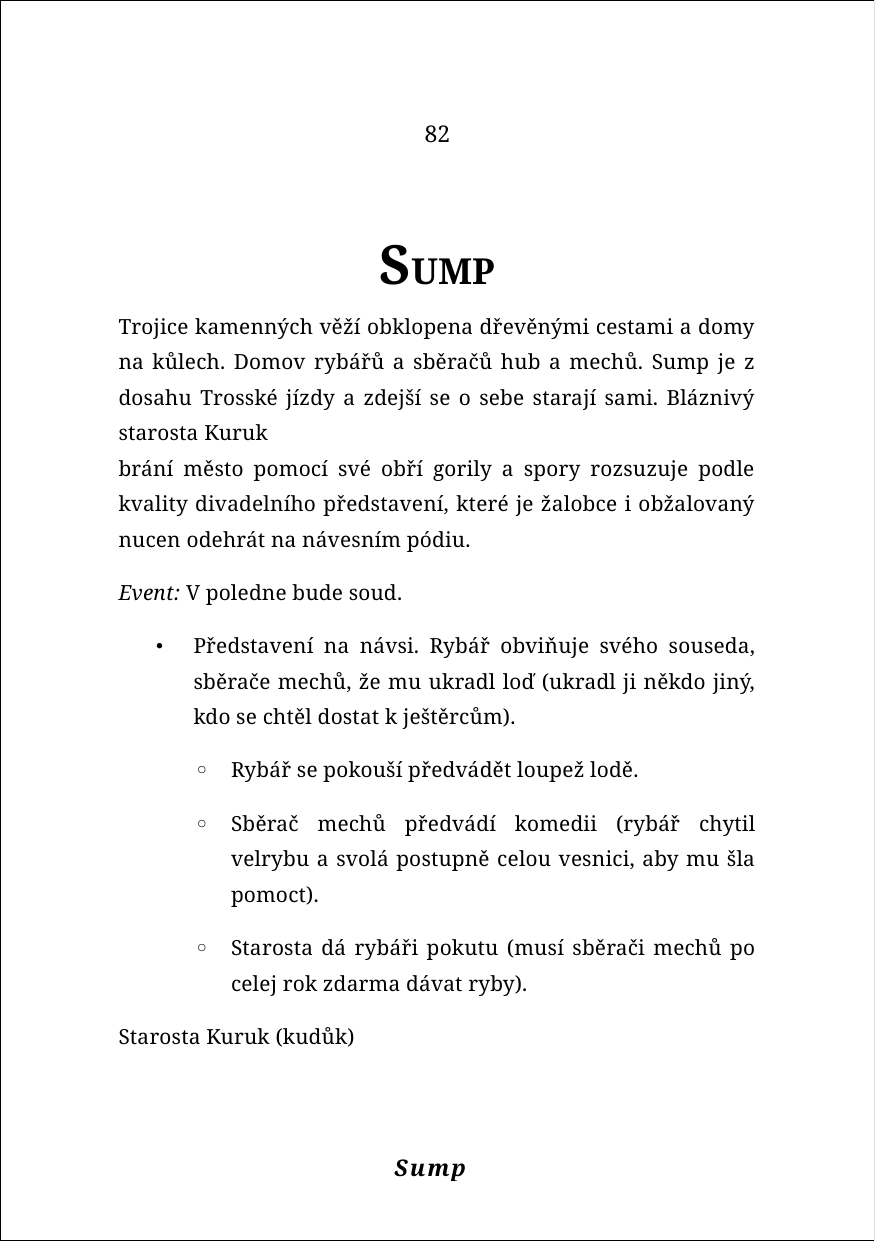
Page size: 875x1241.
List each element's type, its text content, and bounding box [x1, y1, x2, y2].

list Sběrač mechů předvádí komedii (rybář chytil velrybu a svolá postupně celou vesnici, aby mu šla pomoct). [193, 809, 756, 908]
text Starosta Kuruk (kudůk) [118, 1022, 756, 1050]
text Trojice kamenných věží obklopena dřevěnými cestami a domy na kůlech. Domov rybářů a sběračů hub a mechů. Sump je z dosahu Trosské jízdy a zdejší se o sebe starají sami. Bláznivý starosta Kuruk brání město pomocí své obří gorily a spory rozsuzuje podle kvality divadelního představení, které je žalobce i obžalovaný nucen odehrát na návesním pódiu. [118, 312, 756, 553]
list Rybář se pokouší předvádět loupež lodě. [193, 756, 756, 784]
text Event: V poledne bude soud. [118, 578, 756, 607]
list Starosta dá rybáři pokutu (musí sběrači mechů po celej rok zdarma dávat ryby). [193, 933, 756, 997]
list Představení na návsi. Rybář obviňuje svého souseda, sběrače mechů, že mu ukradl loď (ukradl ji někdo jiný, kdo se chtěl dostat k ještěrcům). [156, 631, 756, 731]
subtitle Sump [118, 226, 756, 300]
